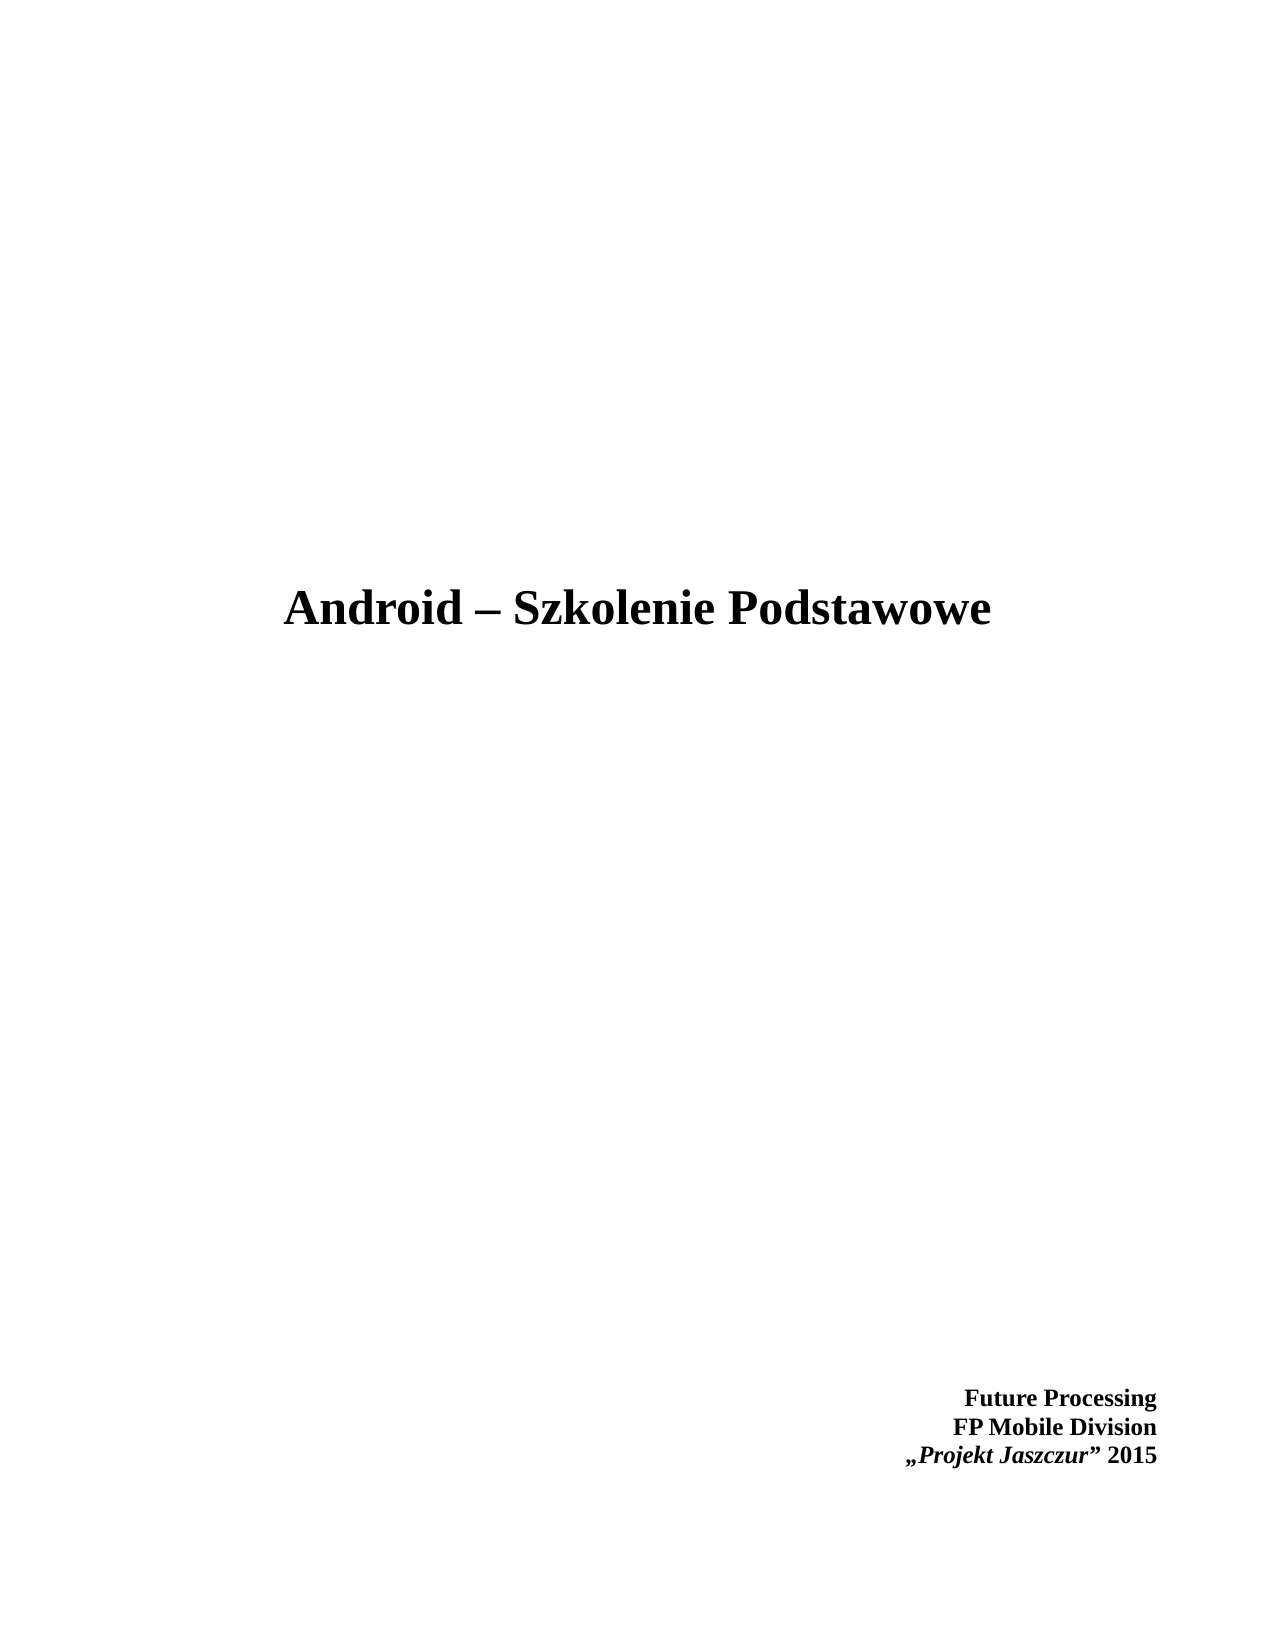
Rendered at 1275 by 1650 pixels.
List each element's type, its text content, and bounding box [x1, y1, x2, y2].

text Future Processing [118, 1383, 1157, 1412]
text Android – Szkolenie Podstawowe [118, 578, 1157, 636]
text FP Mobile Division [118, 1412, 1157, 1441]
text „Projekt Jaszczur” 2015 [118, 1441, 1157, 1469]
